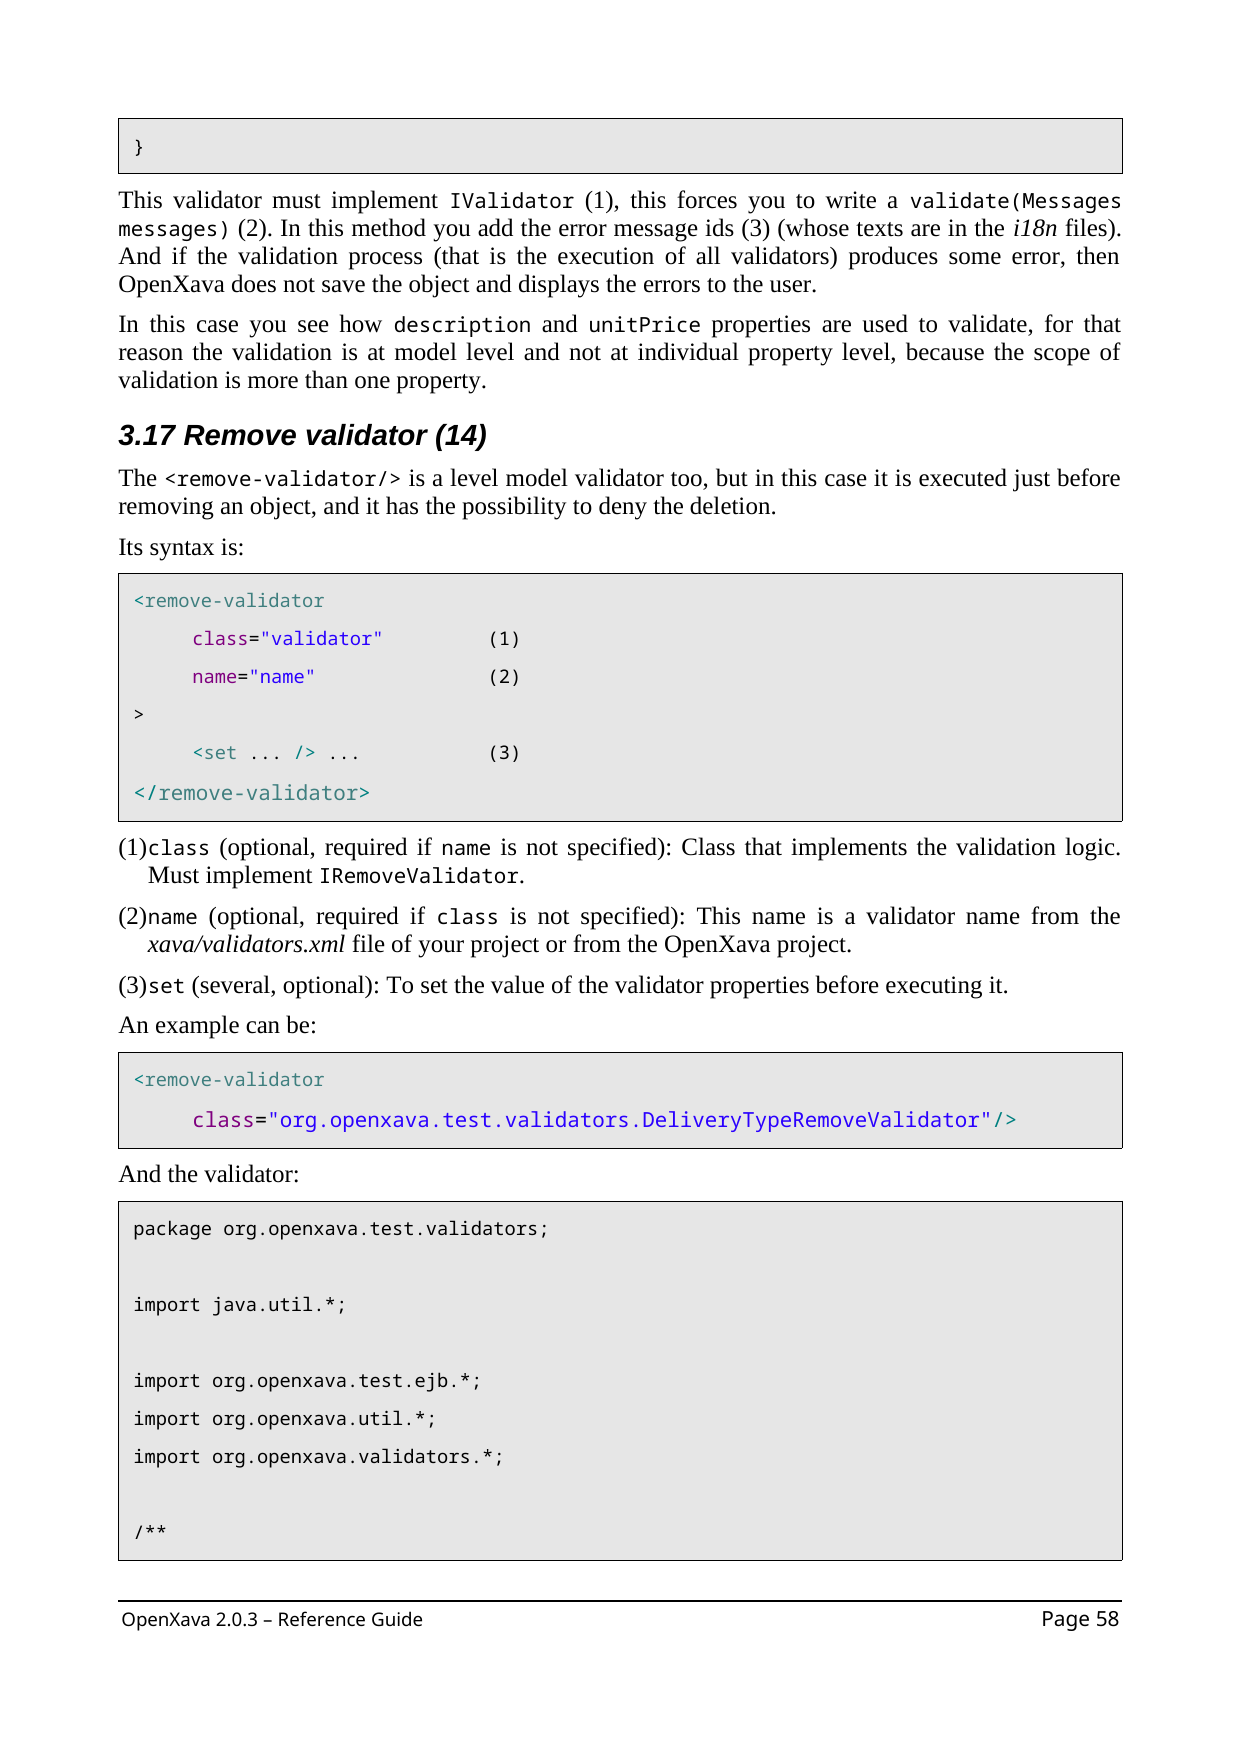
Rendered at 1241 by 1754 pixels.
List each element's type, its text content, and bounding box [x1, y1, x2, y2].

text class="validator" (1) [119, 611, 1122, 649]
text <remove-validator [119, 1053, 1122, 1090]
text /** [119, 1505, 1122, 1560]
text In this case you see how description and unitPrice properties are used to validate, for that reason the validation is at model level and not at individual property level, because the scope of validation is more than one property. [118, 310, 1122, 394]
text Its syntax is: [118, 533, 1122, 560]
text <remove-validator [119, 574, 1122, 611]
list set (several, optional): To set the value of the validator properties before executing it. [118, 971, 1122, 999]
text The <remove-validator/> is a level model validator too, but in this case it is executed just before removing an object, and it has the possibility to deny the deletion. [118, 464, 1122, 520]
text import java.util.*; [119, 1277, 1122, 1314]
text class="org.openxava.test.validators.DeliveryTypeRemoveValidator"/> [119, 1090, 1122, 1148]
text An example can be: [118, 1012, 1122, 1039]
text import org.openxava.test.ejb.*; [119, 1353, 1122, 1391]
text > [119, 687, 1122, 725]
text And the validator: [118, 1160, 1122, 1188]
text } [119, 119, 1122, 173]
text This validator must implement IValidator (1), this forces you to write a validate(Messages messages) (2). In this method you add the error message ids (3) (whose texts are in the i18n files). And if the validation process (that is the execution of all validators) produces some error, then OpenXava does not save the object and displays the errors to the user. [118, 186, 1122, 298]
text name="name" (2) [119, 649, 1122, 687]
list class (optional, required if name is not specified): Class that implements the validation logic. Must implement IRemoveValidator. [118, 833, 1122, 890]
subtitle Remove validator (14) [118, 419, 1122, 452]
text import org.openxava.util.*; [119, 1391, 1122, 1429]
text package org.openxava.test.validators; [119, 1202, 1122, 1238]
text </remove-validator> [119, 763, 1122, 821]
text <set ... /> ... (3) [119, 725, 1122, 763]
list name (optional, required if class is not specified): This name is a validator name from the xava/validators.xml file of your project or from the OpenXava project. [118, 902, 1122, 958]
text import org.openxava.validators.*; [119, 1429, 1122, 1467]
